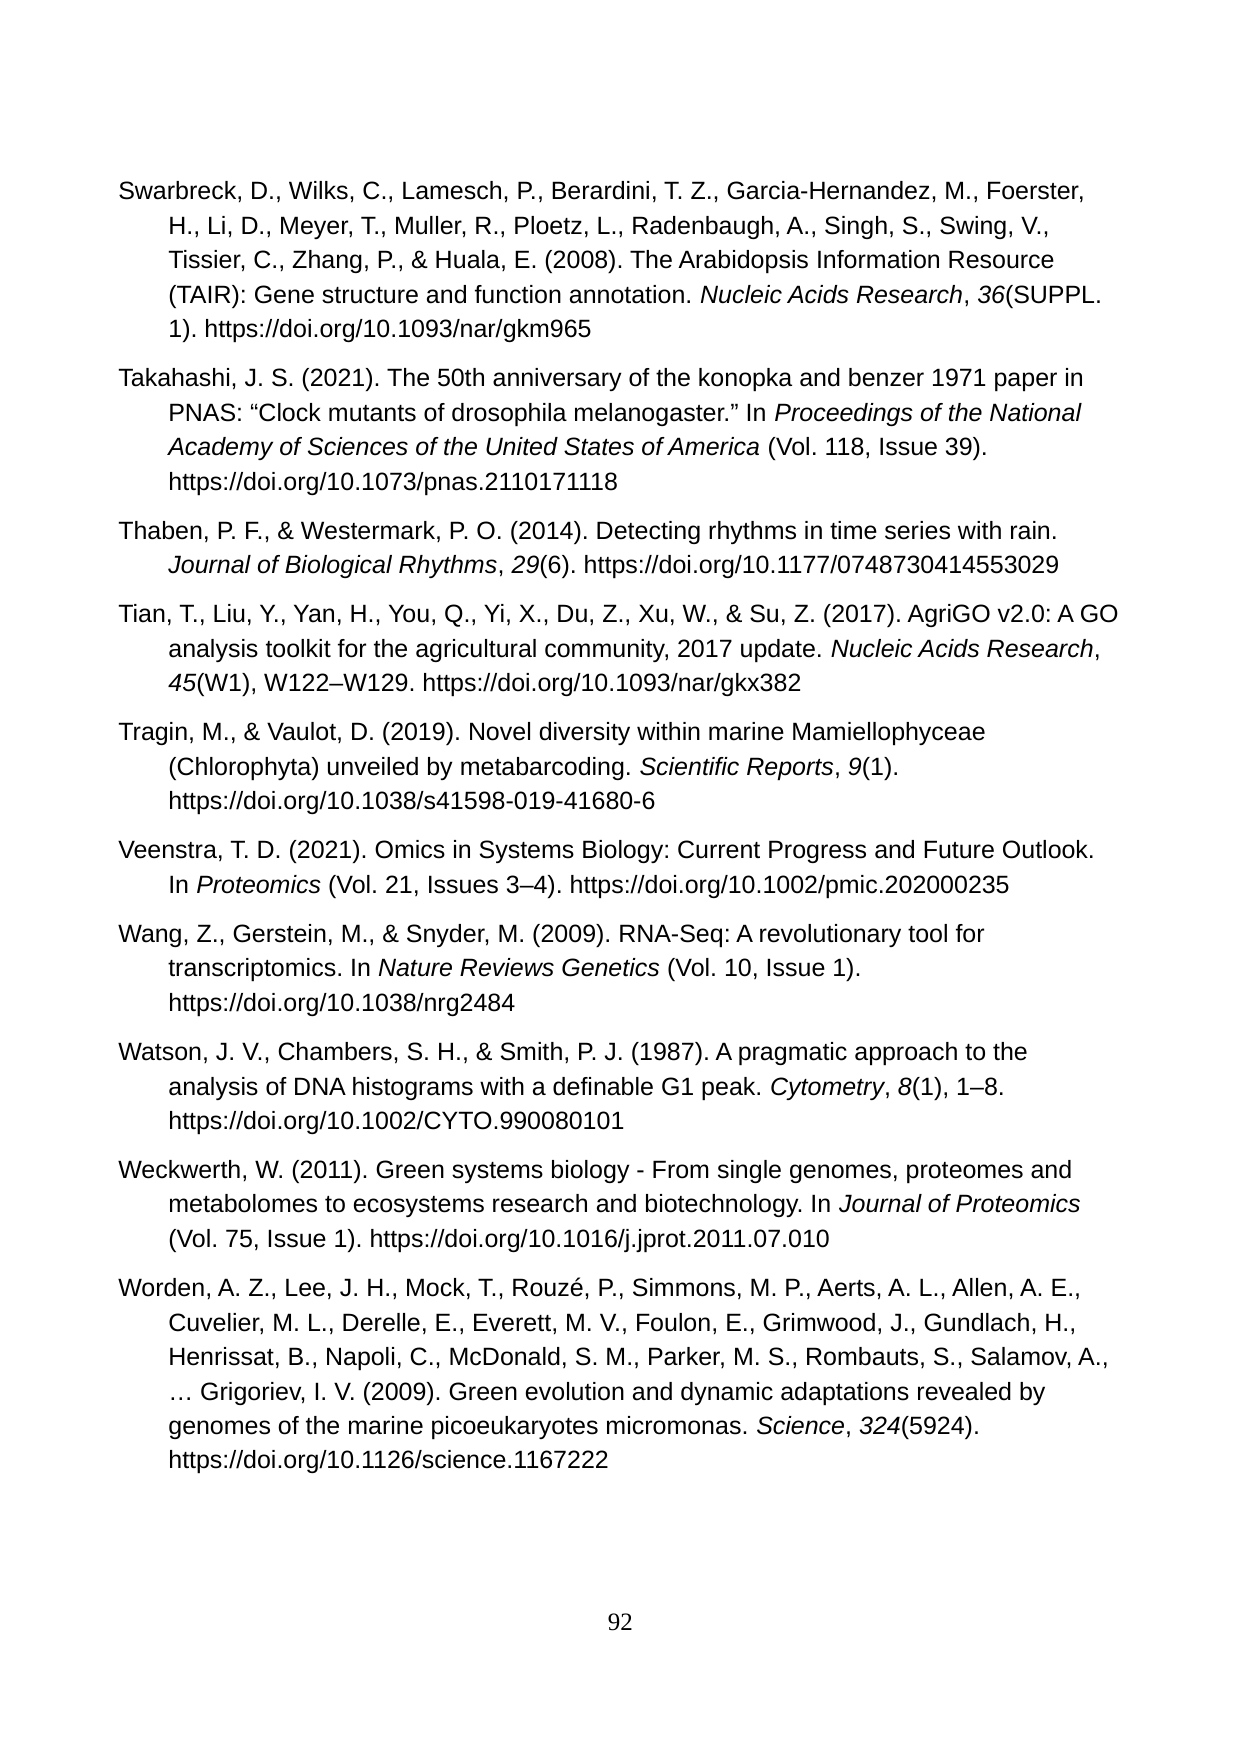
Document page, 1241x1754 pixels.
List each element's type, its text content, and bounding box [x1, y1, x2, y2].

text Swarbreck, D., Wilks, C., Lamesch, P., Berardini, T. Z., Garcia-Hernandez, M., Foerster, H., Li, D., Meyer, T., Muller, R., Ploetz, L., Radenbaugh, A., Singh, S., Swing, V., Tissier, C., Zhang, P., & Huala, E. (2008). The Arabidopsis Information Resource (TAIR): Gene structure and function annotation. Nucleic Acids Research, 36(SUPPL. 1). https://doi.org/10.1093/nar/gkm965 [118, 176, 1122, 343]
text Veenstra, T. D. (2021). Omics in Systems Biology: Current Progress and Future Outlook. In Proteomics (Vol. 21, Issues 3–4). https://doi.org/10.1002/pmic.202000235 [118, 835, 1122, 899]
text Thaben, P. F., & Westermark, P. O. (2014). Detecting rhythms in time series with rain. Journal of Biological Rhythms, 29(6). https://doi.org/10.1177/0748730414553029 [118, 516, 1122, 579]
text Takahashi, J. S. (2021). The 50th anniversary of the konopka and benzer 1971 paper in PNAS: “Clock mutants of drosophila melanogaster.” In Proceedings of the National Academy of Sciences of the United States of America (Vol. 118, Issue 39). https://doi.org/10.1073/pnas.2110171118 [118, 363, 1122, 496]
text Tian, T., Liu, Y., Yan, H., You, Q., Yi, X., Du, Z., Xu, W., & Su, Z. (2017). AgriGO v2.0: A GO analysis toolkit for the agricultural community, 2017 update. Nucleic Acids Research, 45(W1), W122–W129. https://doi.org/10.1093/nar/gkx382 [118, 599, 1122, 697]
text Weckwerth, W. (2011). Green systems biology - From single genomes, proteomes and metabolomes to ecosystems research and biotechnology. In Journal of Proteomics (Vol. 75, Issue 1). https://doi.org/10.1016/j.jprot.2011.07.010 [118, 1155, 1122, 1253]
text Watson, J. V., Chambers, S. H., & Smith, P. J. (1987). A pragmatic approach to the analysis of DNA histograms with a definable G1 peak. Cytometry, 8(1), 1–8. https://doi.org/10.1002/CYTO.990080101 [118, 1037, 1122, 1135]
text Worden, A. Z., Lee, J. H., Mock, T., Rouzé, P., Simmons, M. P., Aerts, A. L., Allen, A. E., Cuvelier, M. L., Derelle, E., Everett, M. V., Foulon, E., Grimwood, J., Gundlach, H., Henrissat, B., Napoli, C., McDonald, S. M., Parker, M. S., Rombauts, S., Salamov, A., … Grigoriev, I. V. (2009). Green evolution and dynamic adaptations revealed by genomes of the marine picoeukaryotes micromonas. Science, 324(5924). https://doi.org/10.1126/science.1167222 [118, 1273, 1122, 1474]
text Wang, Z., Gerstein, M., & Snyder, M. (2009). RNA-Seq: A revolutionary tool for transcriptomics. In Nature Reviews Genetics (Vol. 10, Issue 1). https://doi.org/10.1038/nrg2484 [118, 919, 1122, 1017]
text Tragin, M., & Vaulot, D. (2019). Novel diversity within marine Mamiellophyceae (Chlorophyta) unveiled by metabarcoding. Scientific Reports, 9(1). https://doi.org/10.1038/s41598-019-41680-6 [118, 717, 1122, 815]
